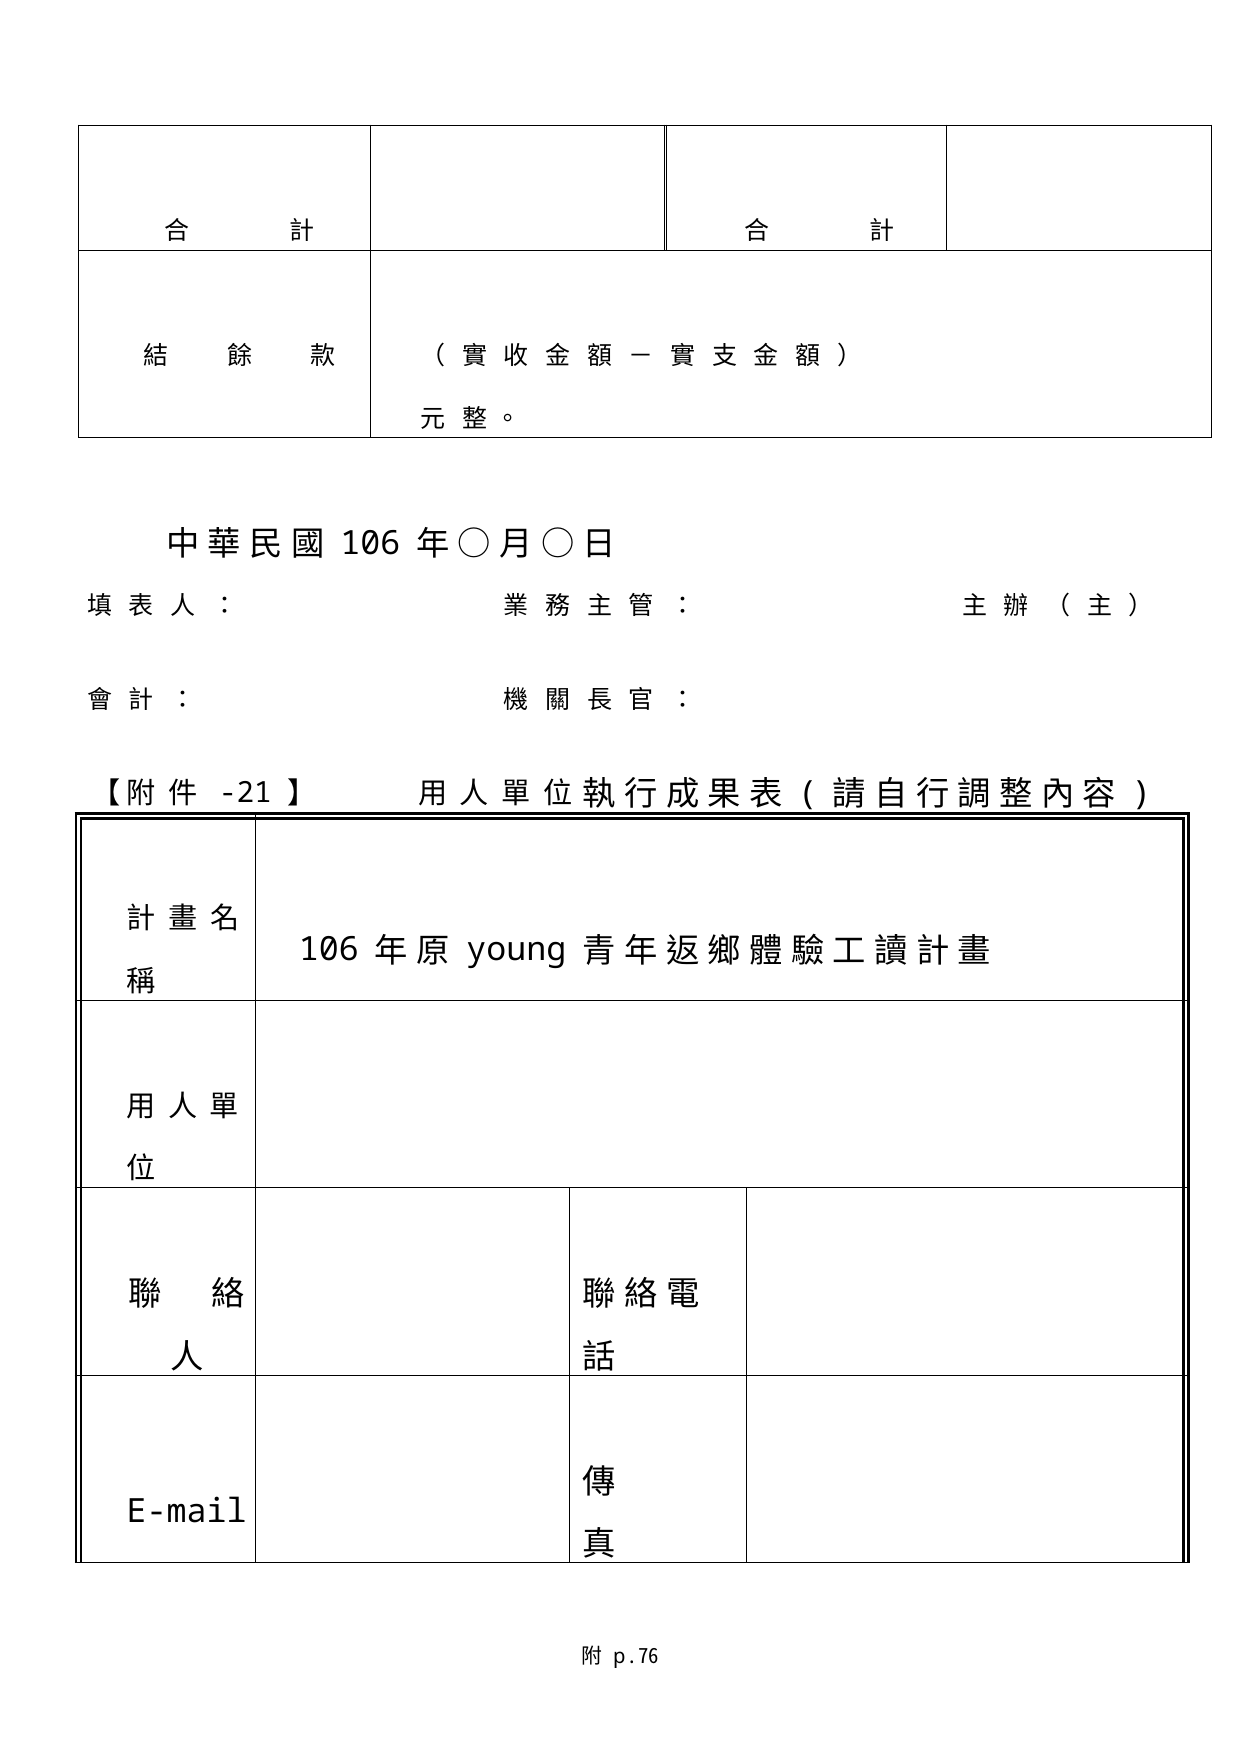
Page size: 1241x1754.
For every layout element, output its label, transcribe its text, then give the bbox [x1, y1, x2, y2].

table_header 計畫名稱 [82, 820, 255, 999]
table_cell 傳 真 [570, 1376, 746, 1562]
table_cell [256, 1001, 1182, 1187]
table_header 106年原young青年返鄉體驗工讀計畫 [256, 820, 1182, 999]
table_cell 結 餘 款 [79, 251, 370, 437]
table_cell 聯絡電話 [570, 1188, 746, 1374]
text 【附件-21】 用人單位執行成果表(請自行調整內容) [78, 749, 1162, 812]
table_cell E-mail [82, 1376, 255, 1562]
table_cell （實收金額－實支金額） 元整。 [371, 251, 1211, 437]
text 中華民國106年○月○日 [137, 499, 1044, 562]
table_cell [256, 1188, 569, 1374]
table_cell [371, 126, 664, 249]
table_cell [256, 1376, 569, 1562]
table_cell 合 計 [667, 126, 946, 249]
table_cell [947, 126, 1211, 249]
text 填表人： 業務主管： 主辦（主）會計： 機關長官： [60, 562, 1162, 718]
table_cell [747, 1376, 1182, 1562]
table_cell 用人單位 [82, 1001, 255, 1187]
table_cell 聯 絡 人 [82, 1188, 255, 1374]
table_cell 合 計 [79, 126, 370, 249]
table_cell [747, 1188, 1182, 1374]
